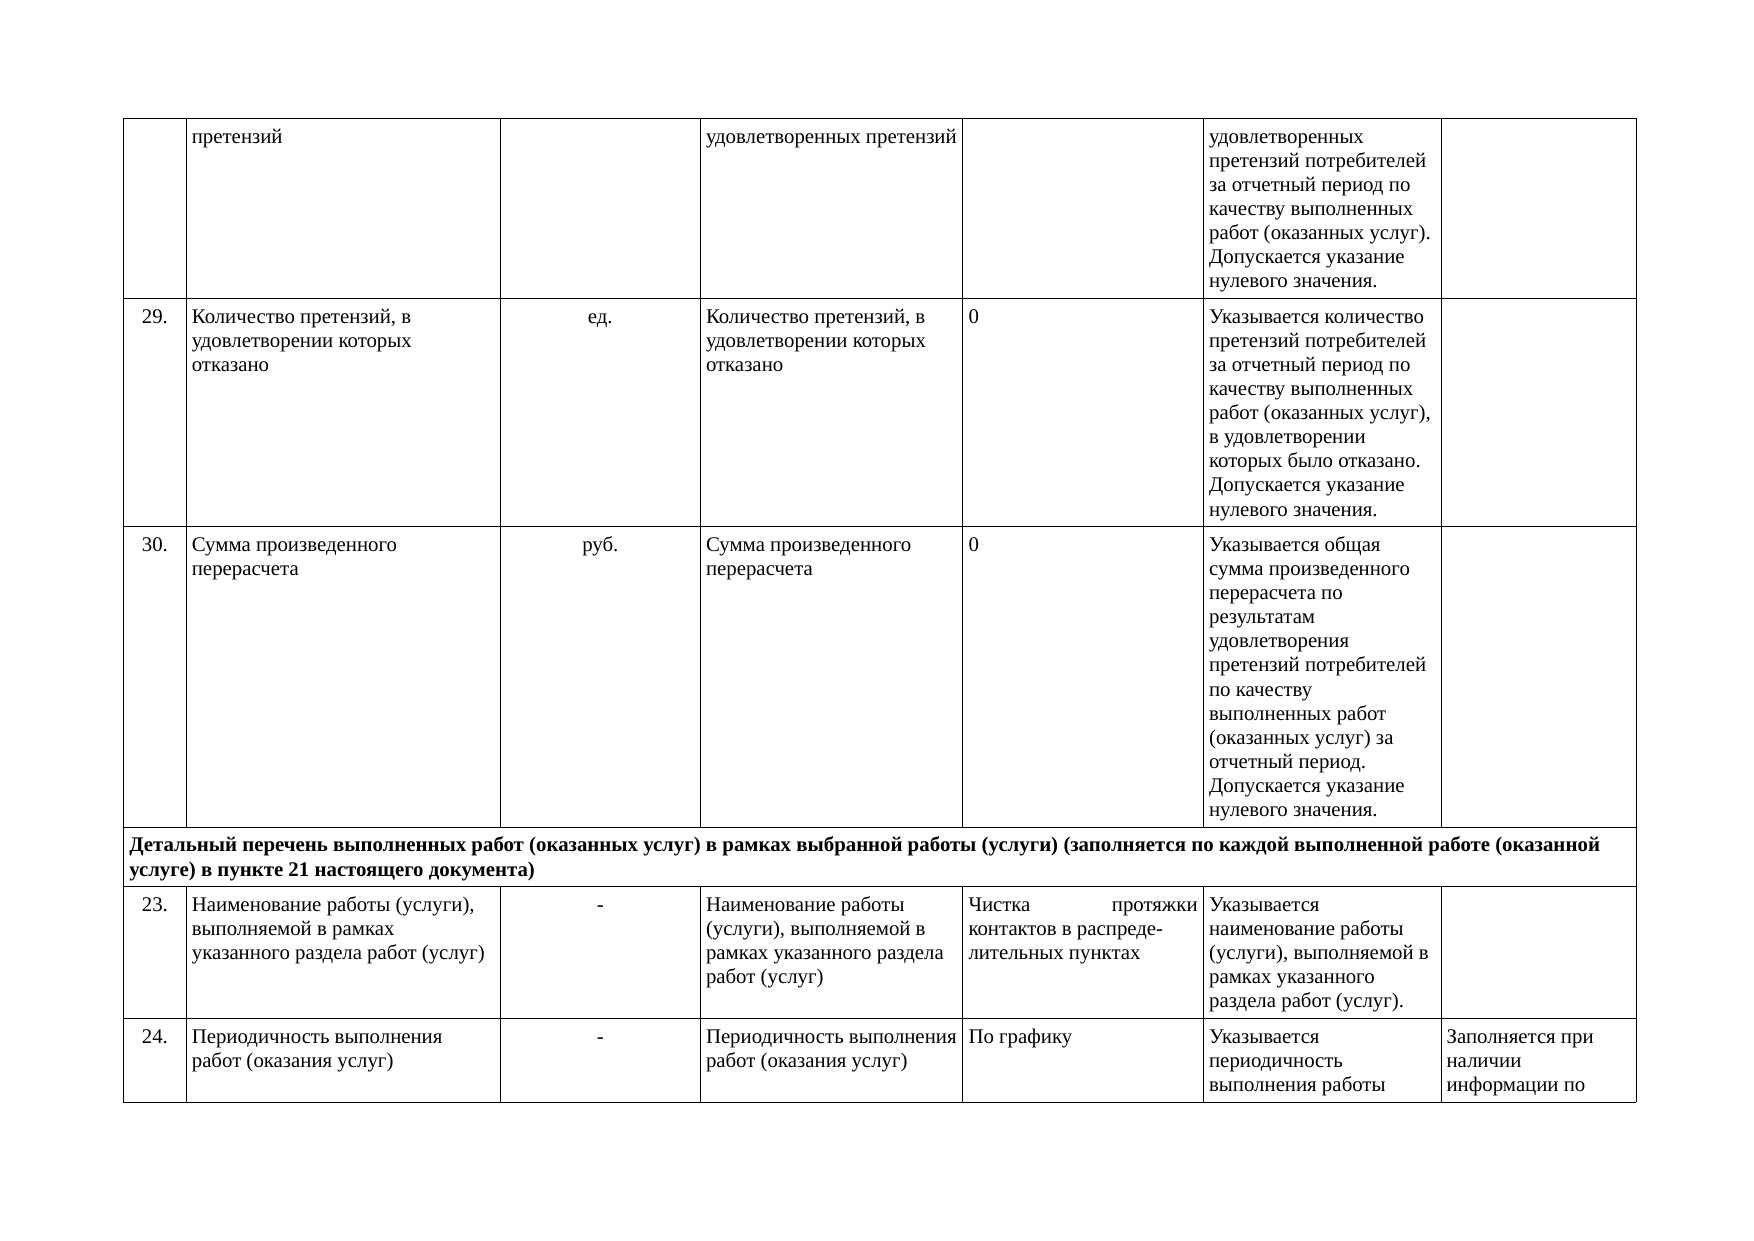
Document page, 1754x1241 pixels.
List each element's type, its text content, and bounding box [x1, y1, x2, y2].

table_cell 0 [963, 527, 1203, 827]
table_cell руб. [501, 527, 700, 827]
table_cell Сумма произведенного перерасчета [701, 527, 962, 827]
table_cell Указывается общая сумма произведенного перерасчета по результатам удовлетворения претензий потребителей по качеству выполненных работ (оказанных услуг) за отчетный период. Допускается указание нулевого значения. [1204, 527, 1441, 827]
table_cell Указывается количество претензий потребителей за отчетный период по качеству выполненных работ (оказанных услуг), в удовлетворении которых было отказано. Допускается указание нулевого значения. [1204, 299, 1441, 526]
table_cell Наименование работы (услуги), выполняемой в рамках указанного раздела работ (услуг) [187, 887, 500, 1018]
table_cell Количество претензий, в удовлетворении которых отказано [701, 299, 962, 526]
table_cell 23. [124, 887, 186, 1018]
table_cell Сумма произведенного перерасчета [187, 527, 500, 827]
table_cell - [501, 887, 700, 1018]
table_cell По графику [963, 1019, 1203, 1102]
table_cell 29. [124, 299, 186, 526]
table_cell [501, 119, 700, 298]
table_cell удовлетворенных претензий потребителей за отчетный период по качеству выполненных работ (оказанных услуг). Допускается указание нулевого значения. [1204, 119, 1441, 298]
table_cell - [501, 1019, 700, 1102]
table_cell Периодичность выполнения работ (оказания услуг) [701, 1019, 962, 1102]
table_cell [1442, 527, 1636, 827]
table_cell удовлетворенных претензий [701, 119, 962, 298]
table_cell 30. [124, 527, 186, 827]
table_cell 24. [124, 1019, 186, 1102]
table_cell [1442, 119, 1636, 298]
table_cell ед. [501, 299, 700, 526]
table_cell [1442, 299, 1636, 526]
table_cell Количество претензий, в удовлетворении которых отказано [187, 299, 500, 526]
table_cell Периодичность выполнения работ (оказания услуг) [187, 1019, 500, 1102]
table_cell [124, 119, 186, 298]
table_cell Указывается периодичность выполнения работы [1204, 1019, 1441, 1102]
table_cell Детальный перечень выполненных работ (оказанных услуг) в рамках выбранной работы (услуги) (заполняется по каждой выполненной работе (оказанной услуге) в пункте 21 настоящего документа) [124, 828, 1636, 886]
table_cell Заполняется при наличии информации по [1442, 1019, 1636, 1102]
table_cell Наименование работы (услуги), выполняемой в рамках указанного раздела работ (услуг) [701, 887, 962, 1018]
table_cell Указывается наименование работы (услуги), выполняемой в рамках указанного раздела работ (услуг). [1204, 887, 1441, 1018]
table_cell Чистка протяжки контактов в распреде- лительных пунктах [963, 887, 1203, 1018]
table_cell [1442, 887, 1636, 1018]
table_cell 0 [963, 299, 1203, 526]
table_cell [963, 119, 1203, 298]
table_cell претензий [187, 119, 500, 298]
